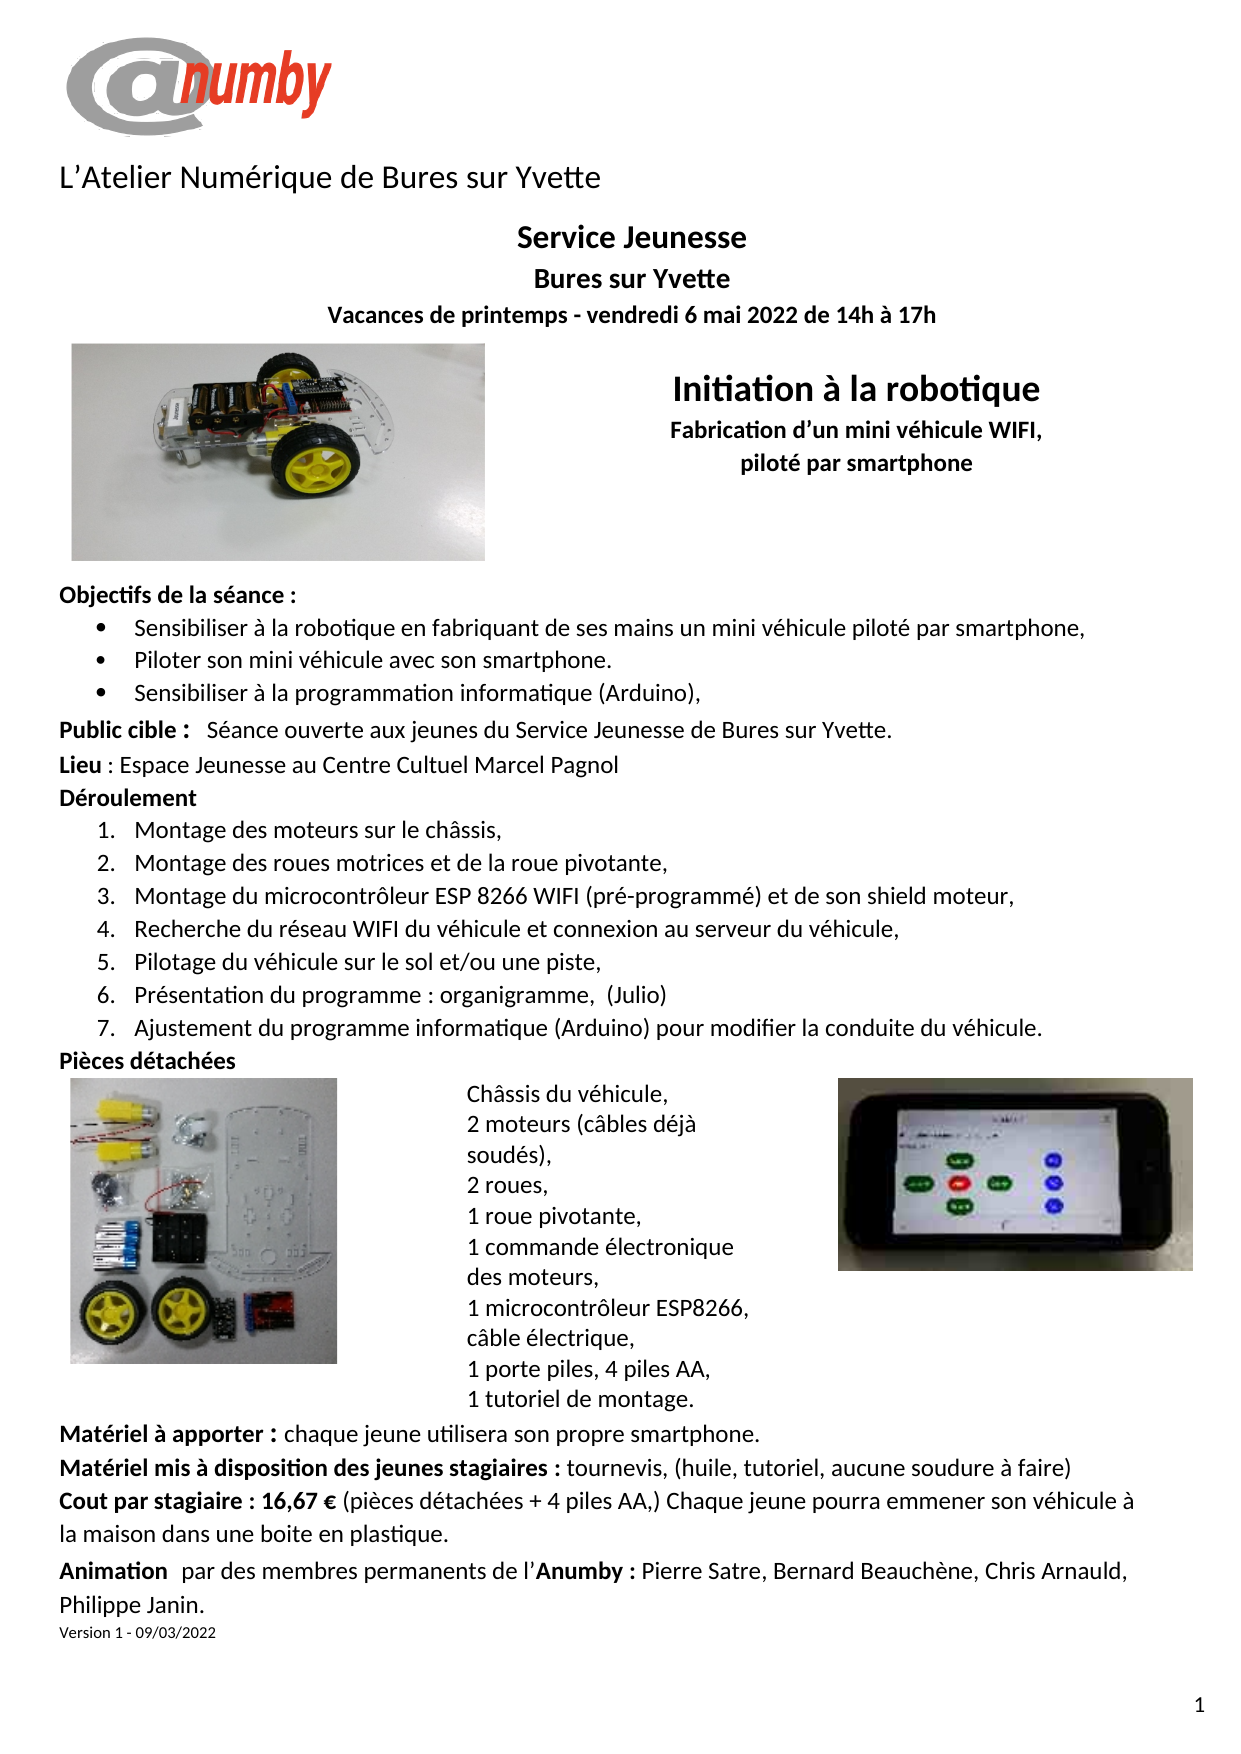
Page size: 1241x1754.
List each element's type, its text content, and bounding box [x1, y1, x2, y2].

text piloté par smartphone [576, 447, 1137, 478]
table_header [59, 1078, 455, 1414]
text Lieu : Espace Jeunesse au Centre Cultuel Marcel Pagnol [59, 749, 1155, 779]
list Pilotage du véhicule sur le sol et/ou une piste, [97, 946, 1155, 977]
list Montage des moteurs sur le châssis, [97, 815, 1155, 845]
picture [70, 1078, 338, 1364]
list Montage du microcontrôleur ESP 8266 WIFI (pré-programmé) et de son shield moteur, [97, 881, 1155, 911]
text Déroulement [59, 782, 1155, 812]
picture [838, 1078, 1193, 1271]
text Matériel à apporter : chaque jeune utilisera son propre smartphone. [59, 1414, 1155, 1449]
table_header [827, 1078, 1204, 1414]
picture [72, 344, 484, 561]
text Public cible : Séance ouverte aux jeunes du Service Jeunesse de Bures sur Yvette. [59, 710, 1155, 746]
picture [64, 35, 332, 137]
text Pièces détachées [59, 1045, 1155, 1076]
list Recherche du réseau WIFI du véhicule et connexion au serveur du véhicule, [97, 913, 1155, 944]
list Présentation du programme : organigramme, (Julio) [97, 979, 1155, 1010]
list Sensibiliser à la programmation informatique (Arduino), [97, 677, 1155, 708]
text Service Jeunesse [59, 216, 1205, 257]
text Initiation à la robotique [576, 365, 1137, 411]
text Bures sur Yvette [59, 260, 1205, 296]
list Piloter son mini véhicule avec son smartphone. [97, 644, 1155, 675]
list Montage des roues motrices et de la roue pivotante, [97, 848, 1155, 878]
text Matériel mis à disposition des jeunes stagiaires : tournevis, (huile, tutoriel, aucune soudure à faire) [59, 1452, 1155, 1483]
list Sensibiliser à la robotique en fabriquant de ses mains un mini véhicule piloté par smartphone, [97, 612, 1155, 642]
table_header Châssis du véhicule, 2 moteurs (câbles déjà soudés), 2 roues, 1 roue pivotante, 1 commande électronique des moteurs, 1 microcontrôleur ESP8266, câble électrique, 1 porte piles, 4 piles AA, 1 tutoriel de montage. [455, 1078, 827, 1414]
list Ajustement du programme informatique (Arduino) pour modifier la conduite du véhicule. [97, 1012, 1155, 1043]
text Version 1 - 09/03/2022 [59, 1622, 1155, 1642]
text Animation par des membres permanents de l’Anumby : Pierre Satre, Bernard Beauchène, Chris Arnauld, Philippe Janin. [59, 1551, 1155, 1619]
text Objectifs de la séance : [59, 579, 1155, 609]
text Vacances de printemps - vendredi 6 mai 2022 de 14h à 17h [59, 299, 1205, 329]
text L’Atelier Numérique de Bures sur Yvette [59, 156, 1205, 197]
text Fabrication d’un mini véhicule WIFI, [576, 414, 1137, 445]
text Cout par stagiaire : 16,67 € (pièces détachées + 4 piles AA,) Chaque jeune pourra emmener son véhicule à la maison dans une boite en plastique. [59, 1485, 1155, 1548]
